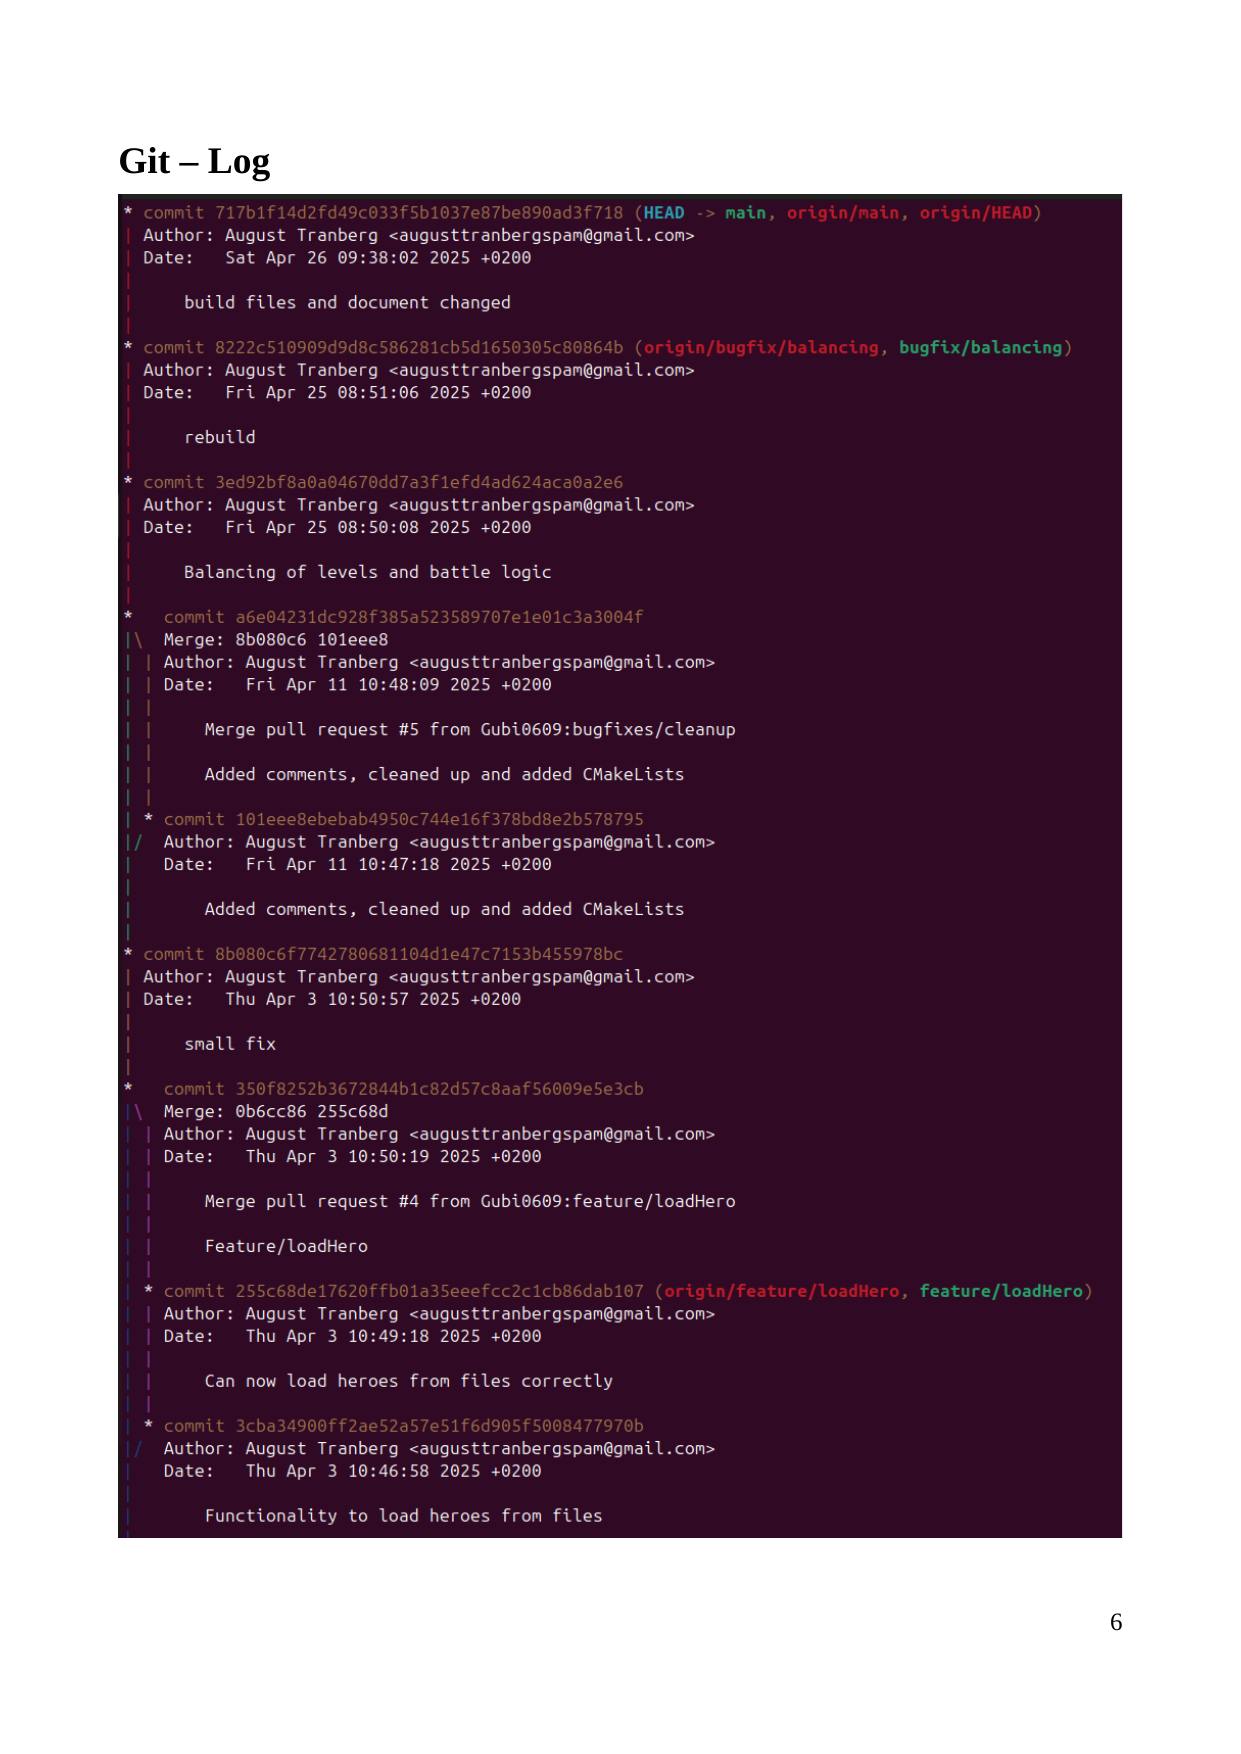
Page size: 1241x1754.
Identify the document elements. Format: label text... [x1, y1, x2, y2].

subtitle Git – Log [118, 139, 1122, 182]
picture [118, 194, 1123, 1538]
